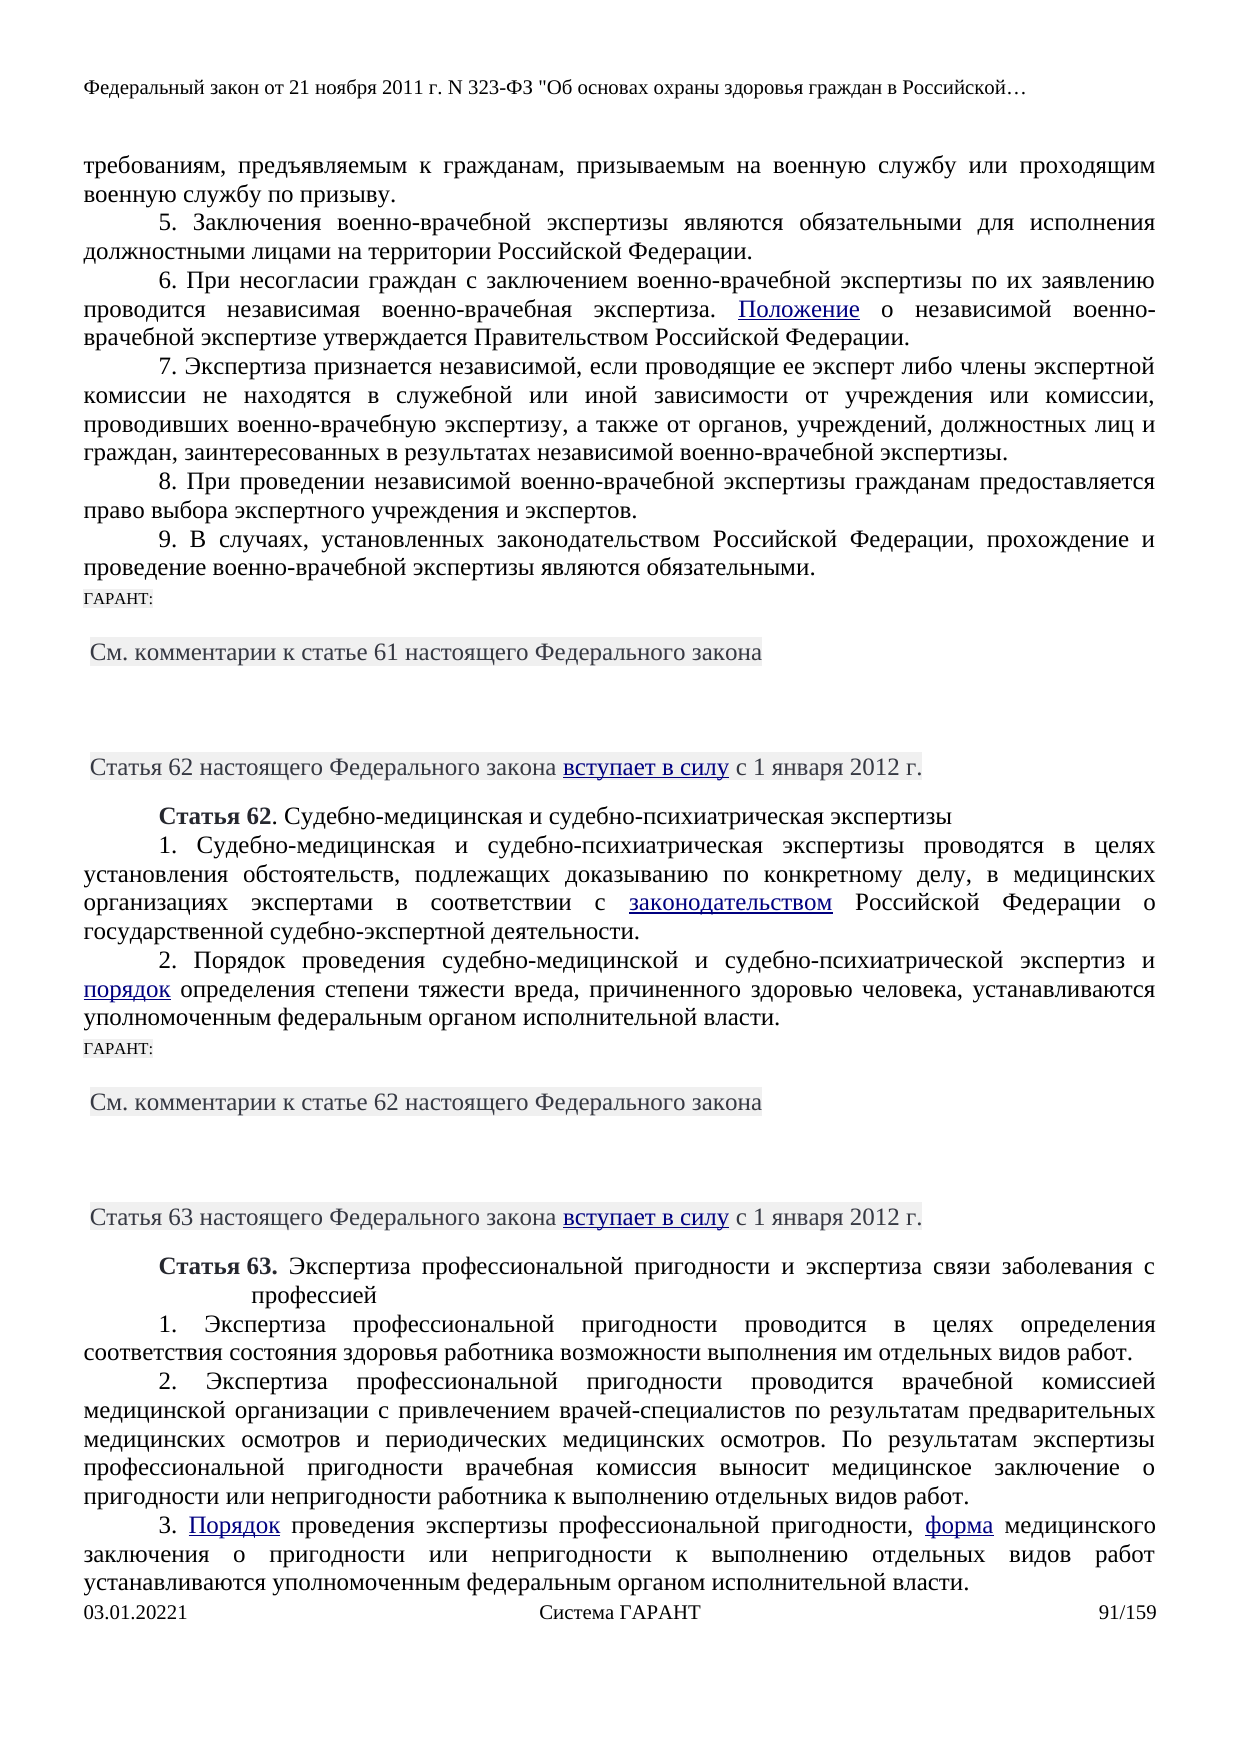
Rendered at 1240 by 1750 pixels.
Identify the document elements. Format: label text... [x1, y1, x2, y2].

text 6. При несогласии граждан с заключением военно-врачебной экспертизы по их заявлению проводится независимая военно-врачебная экспертиза. Положение о независимой военно-врачебной экспертизе утверждается Правительством Российской Федерации. [83, 265, 1156, 351]
text требованиям, предъявляемым к гражданам, призываемым на военную службу или проходящим военную службу по призыву. [83, 150, 1156, 207]
text 8. При проведении независимой военно-врачебной экспертизы гражданам предоставляется право выбора экспертного учреждения и экспертов. [83, 466, 1156, 524]
text 1. Экспертиза профессиональной пригодности проводится в целях определения соответствия состояния здоровья работника возможности выполнения им отдельных видов работ. [83, 1309, 1156, 1366]
text 7. Экспертиза признается независимой, если проводящие ее эксперт либо члены экспертной комиссии не находятся в служебной или иной зависимости от учреждения или комиссии, проводивших военно-врачебную экспертизу, а также от органов, учреждений, должностных лиц и граждан, заинтересованных в результатах независимой военно-врачебной экспертизы. [83, 351, 1156, 466]
text Статья 63. Экспертиза профессиональной пригодности и экспертиза связи заболевания с профессией [158, 1251, 1156, 1309]
text Статья 62 настоящего Федерального закона вступает в силу с 1 января 2012 г. [83, 752, 1156, 780]
text Статья 62. Судебно-медицинская и судебно-психиатрическая экспертизы [158, 801, 1156, 830]
text 9. В случаях, установленных законодательством Российской Федерации, прохождение и проведение военно-врачебной экспертизы являются обязательными. [83, 524, 1156, 581]
text 5. Заключения военно-врачебной экспертизы являются обязательными для исполнения должностными лицами на территории Российской Федерации. [83, 207, 1156, 265]
text 1. Судебно-медицинская и судебно-психиатрическая экспертизы проводятся в целях установления обстоятельств, подлежащих доказыванию по конкретному делу, в медицинских организациях экспертами в соответствии с законодательством Российской Федерации о государственной судебно-экспертной деятельности. [83, 830, 1156, 945]
text ГАРАНТ: [83, 1039, 1156, 1058]
text См. комментарии к статье 61 настоящего Федерального закона [83, 637, 1156, 666]
text ГАРАНТ: [83, 589, 1156, 608]
text 3. Порядок проведения экспертизы профессиональной пригодности, форма медицинского заключения о пригодности или непригодности к выполнению отдельных видов работ устанавливаются уполномоченным федеральным органом исполнительной власти. [83, 1510, 1156, 1596]
text Статья 63 настоящего Федерального закона вступает в силу с 1 января 2012 г. [83, 1202, 1156, 1230]
text 2. Экспертиза профессиональной пригодности проводится врачебной комиссией медицинской организации с привлечением врачей-специалистов по результатам предварительных медицинских осмотров и периодических медицинских осмотров. По результатам экспертизы профессиональной пригодности врачебная комиссия выносит медицинское заключение о пригодности или непригодности работника к выполнению отдельных видов работ. [83, 1366, 1156, 1510]
text См. комментарии к статье 62 настоящего Федерального закона [83, 1087, 1156, 1116]
text 2. Порядок проведения судебно-медицинской и судебно-психиатрической экспертиз и порядок определения степени тяжести вреда, причиненного здоровью человека, устанавливаются уполномоченным федеральным органом исполнительной власти. [83, 945, 1156, 1031]
